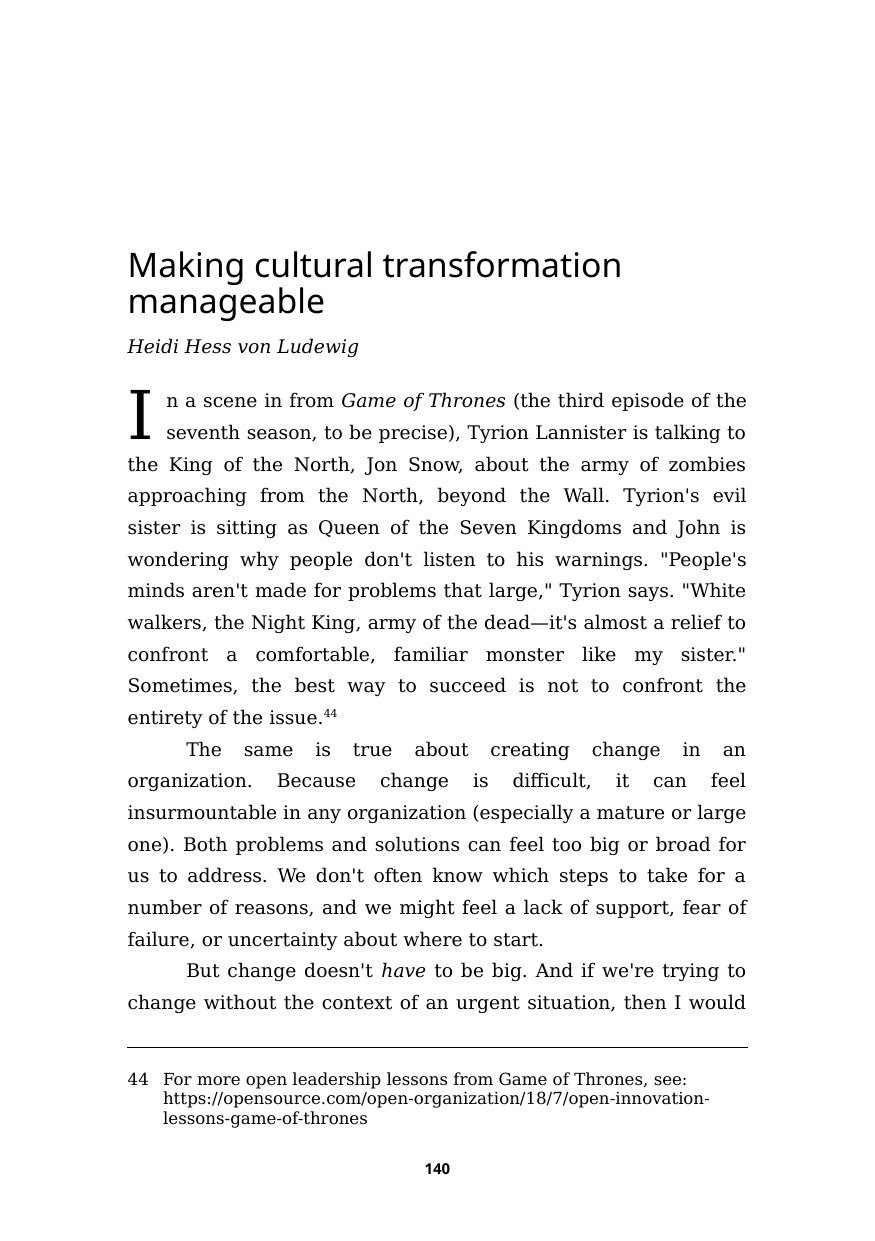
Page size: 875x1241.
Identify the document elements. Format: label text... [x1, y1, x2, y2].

text Heidi Hess von Ludewig [127, 336, 747, 358]
text In a scene in from Game of Thrones (the third episode of the seventh season, to be precise), Tyrion Lannister is talking to the King of the North, Jon Snow, about the army of zombies approaching from the North, beyond the Wall. Tyrion's evil sister is sitting as Queen of the Seven Kingdoms and John is wondering why people don't listen to his warnings. "People's minds aren't made for problems that large," Tyrion says. "White walkers, the Night King, army of the dead—it's almost a relief to confront a comfortable, familiar monster like my sister." Sometimes, the best way to succeed is not to confront the entirety of the issue. [127, 391, 747, 729]
text The same is true about creating change in an organization. Because change is difficult, it can feel insurmountable in any organization (especially a mature or large one). Both problems and solutions can feel too big or broad for us to address. We don't often know which steps to take for a number of reasons, and we might feel a lack of support, fear of failure, or uncertainty about where to start. [127, 739, 747, 951]
text For more open leadership lessons from Game of Thrones, see: https://opensource.com/open-organization/18/7/open-innovation-lessons-game-of-thrones [127, 1070, 747, 1128]
subtitle Making cultural transformation manageable [127, 246, 747, 324]
text But change doesn't have to be big. And if we're trying to change without the context of an urgent situation, then I would [127, 961, 747, 1014]
